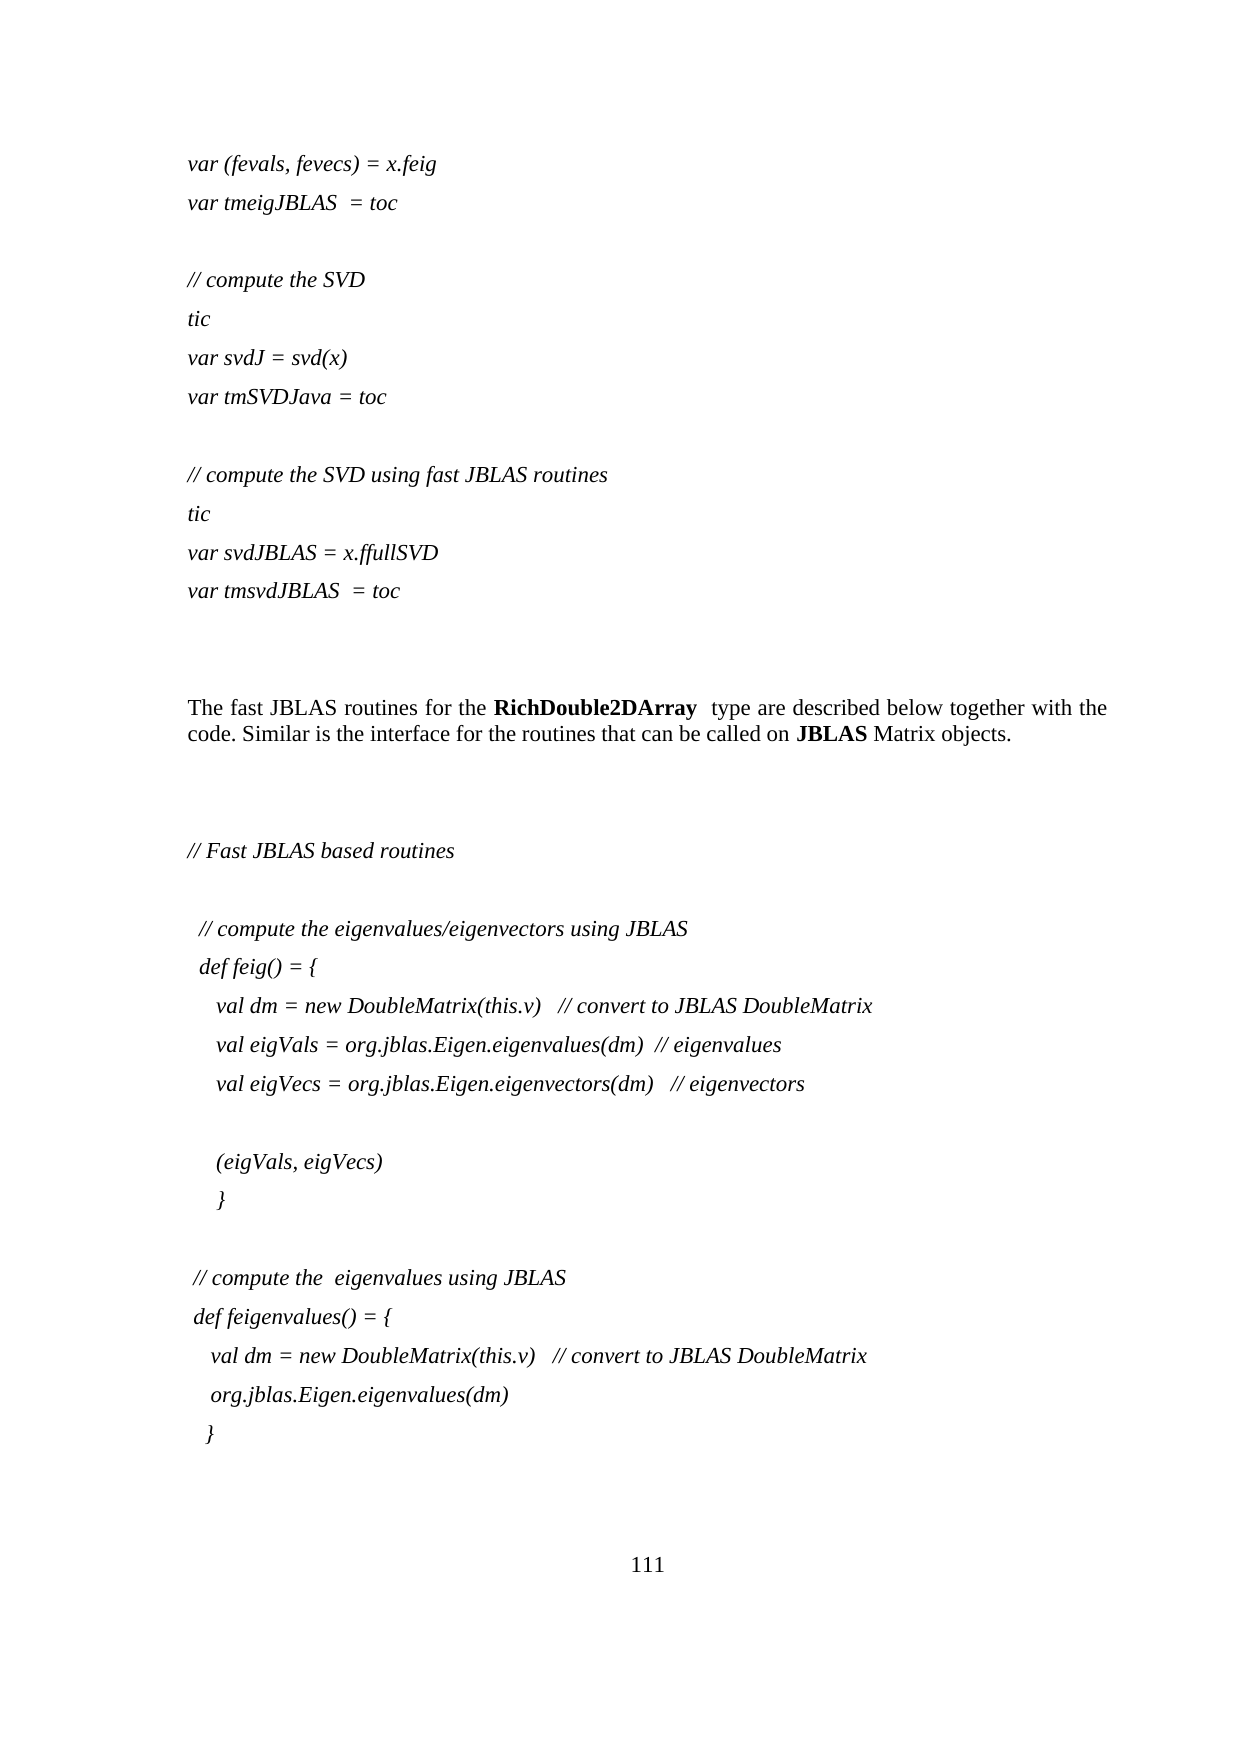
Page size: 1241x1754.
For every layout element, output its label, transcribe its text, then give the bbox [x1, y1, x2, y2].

text // compute the eigenvalues/eigenvectors using JBLAS [187, 914, 1108, 941]
text (eigVals, eigVecs) [187, 1148, 1108, 1174]
text var tmSVDJava = toc [187, 383, 1108, 409]
text var svdJ = svd(x) [187, 344, 1108, 371]
text val dm = new DoubleMatrix(this.v) // convert to JBLAS DoubleMatrix [187, 992, 1108, 1019]
text var tmsvdJBLAS = toc [187, 577, 1108, 604]
text The fast JBLAS routines for the RichDouble2DArray type are described below together with the code. Similar is the interface for the routines that can be called on JBLAS Matrix objects. [187, 694, 1108, 747]
text var tmeigJBLAS = toc [187, 189, 1108, 215]
text var svdJBLAS = x.ffullSVD [187, 538, 1108, 565]
text // compute the SVD using fast JBLAS routines [187, 461, 1108, 487]
text } [187, 1420, 1108, 1446]
text // compute the eigenvalues using JBLAS [187, 1264, 1108, 1291]
text // Fast JBLAS based routines [187, 837, 1108, 863]
text // compute the SVD [187, 267, 1108, 293]
text val eigVals = org.jblas.Eigen.eigenvalues(dm) // eigenvalues [187, 1031, 1108, 1057]
text tic [187, 500, 1108, 526]
text var (fevals, fevecs) = x.feig [187, 150, 1108, 176]
text tic [187, 305, 1108, 332]
text } [187, 1187, 1108, 1213]
text def feig() = { [187, 953, 1108, 980]
text def feigenvalues() = { [187, 1303, 1108, 1329]
text val eigVecs = org.jblas.Eigen.eigenvectors(dm) // eigenvectors [187, 1070, 1108, 1096]
text org.jblas.Eigen.eigenvalues(dm) [187, 1381, 1108, 1407]
text val dm = new DoubleMatrix(this.v) // convert to JBLAS DoubleMatrix [187, 1342, 1108, 1368]
